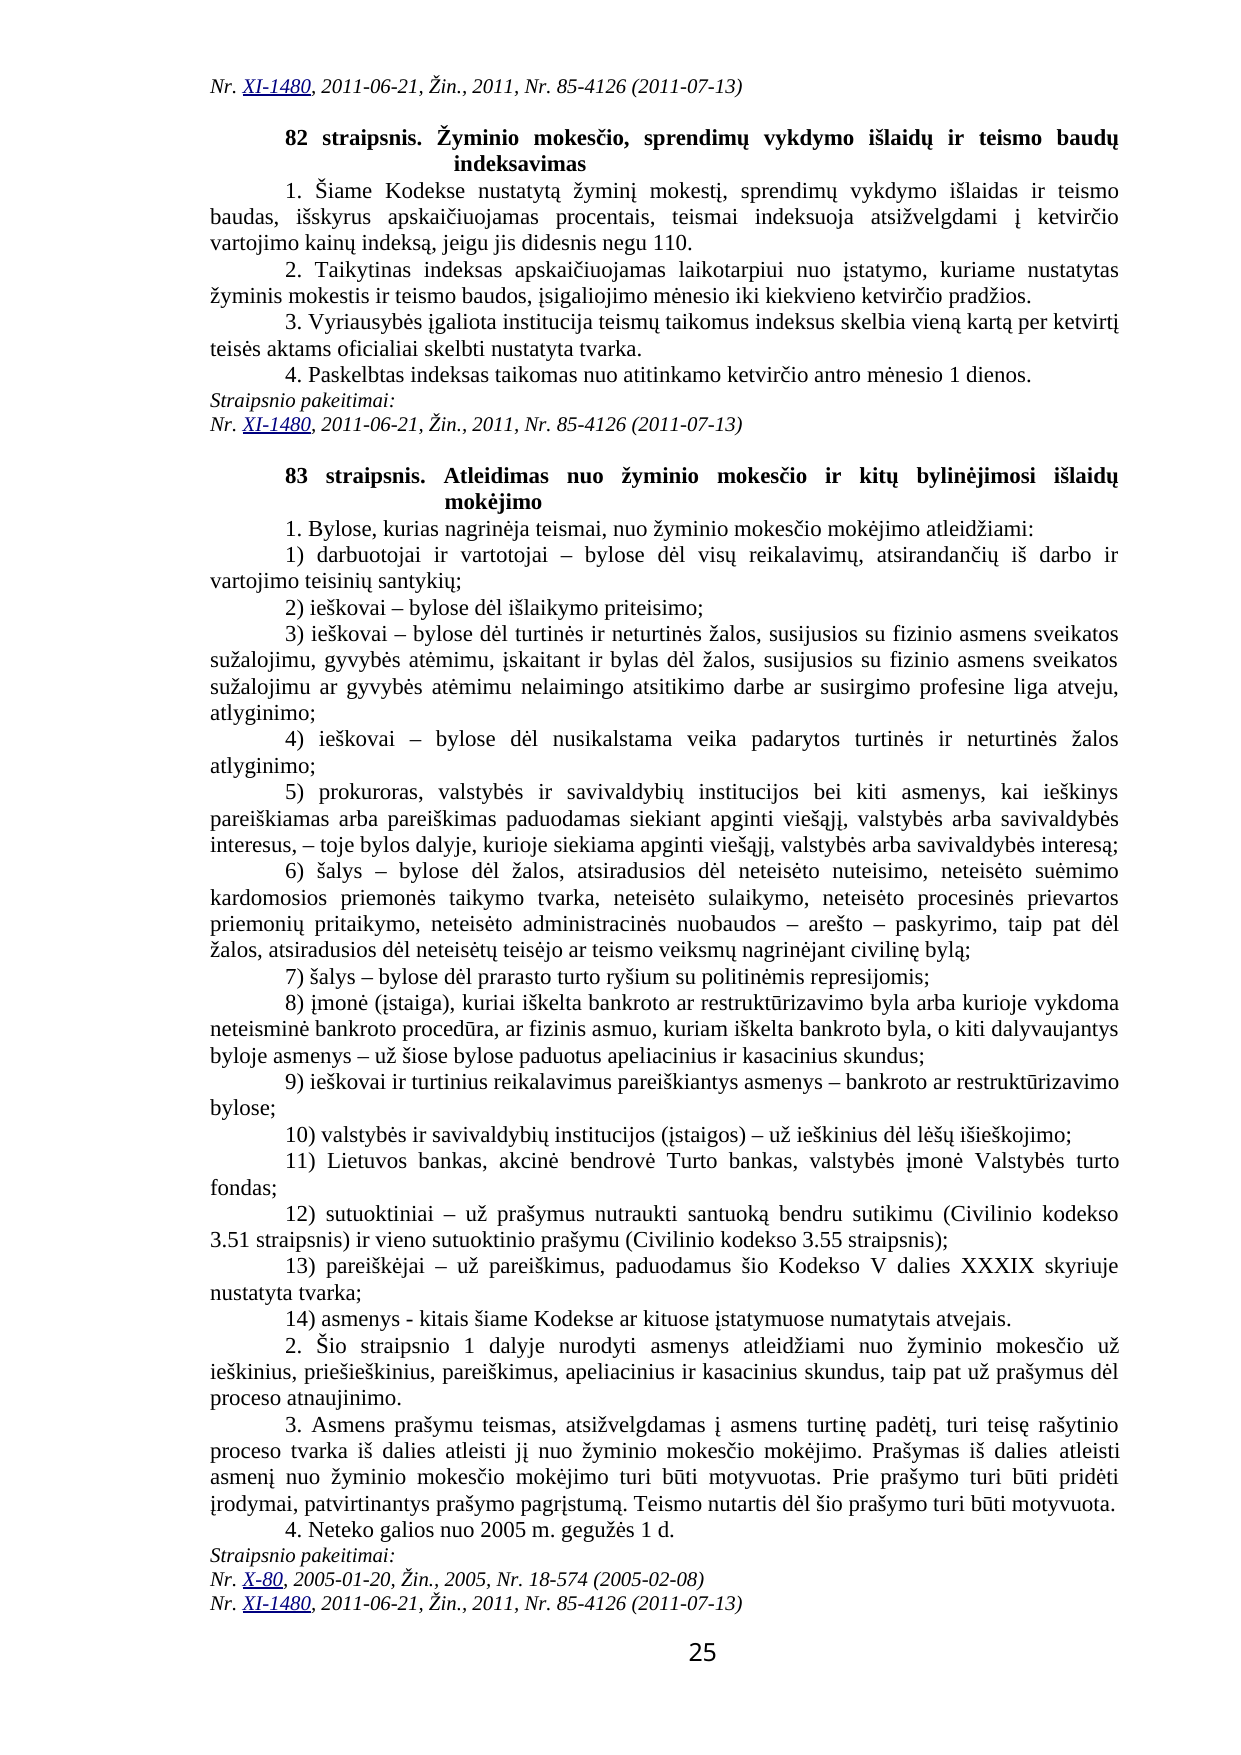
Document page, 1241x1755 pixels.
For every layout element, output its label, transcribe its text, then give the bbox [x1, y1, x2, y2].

text 3) ieškovai – bylose dėl turtinės ir neturtinės žalos, susijusios su fizinio asmens sveikatos sužalojimu, gyvybės atėmimu, įskaitant ir bylas dėl žalos, susijusios su fizinio asmens sveikatos sužalojimu ar gyvybės atėmimu nelaimingo atsitikimo darbe ar susirgimo profesine liga atveju, atlyginimo; [210, 620, 1120, 726]
text 12) sutuoktiniai – už prašymus nutraukti santuoką bendru sutikimu (Civilinio kodekso 3.51 straipsnis) ir vieno sutuoktinio prašymu (Civilinio kodekso 3.55 straipsnis); [210, 1200, 1120, 1253]
text Nr. XI-1480, 2011-06-21, Žin., 2011, Nr. 85-4126 (2011-07-13) [210, 73, 1120, 98]
text Straipsnio pakeitimai: [210, 1542, 1120, 1567]
text 9) ieškovai ir turtinius reikalavimus pareiškiantys asmenys – bankroto ar restruktūrizavimo bylose; [210, 1068, 1120, 1121]
text 7) šalys – bylose dėl prarasto turto ryšium su politinėmis represijomis; [210, 963, 1120, 989]
text 4. Paskelbtas indeksas taikomas nuo atitinkamo ketvirčio antro mėnesio 1 dienos. [210, 361, 1120, 387]
text 82 straipsnis. Žyminio mokesčio, sprendimų vykdymo išlaidų ir teismo baudų indeksavimas [285, 124, 1120, 177]
text Nr. XI-1480, 2011-06-21, Žin., 2011, Nr. 85-4126 (2011-07-13) [210, 412, 1120, 436]
text 1. Bylose, kurias nagrinėja teismai, nuo žyminio mokesčio mokėjimo atleidžiami: [210, 515, 1120, 541]
text 14) asmenys - kitais šiame Kodekse ar kituose įstatymuose numatytais atvejais. [210, 1305, 1120, 1332]
text 13) pareiškėjai – už pareiškimus, paduodamus šio Kodekso V dalies XXXIX skyriuje nustatyta tvarka; [210, 1253, 1120, 1305]
text 10) valstybės ir savivaldybių institucijos (įstaigos) – už ieškinius dėl lėšų išieškojimo; [210, 1121, 1120, 1147]
text 2. Taikytinas indeksas apskaičiuojamas laikotarpiui nuo įstatymo, kuriame nustatytas žyminis mokestis ir teismo baudos, įsigaliojimo mėnesio iki kiekvieno ketvirčio pradžios. [210, 256, 1120, 308]
text 1. Šiame Kodekse nustatytą žyminį mokestį, sprendimų vykdymo išlaidas ir teismo baudas, išskyrus apskaičiuojamas procentais, teismai indeksuoja atsižvelgdami į ketvirčio vartojimo kainų indeksą, jeigu jis didesnis negu 110. [210, 177, 1120, 256]
text 3. Vyriausybės įgaliota institucija teismų taikomus indeksus skelbia vieną kartą per ketvirtį teisės aktams oficialiai skelbti nustatyta tvarka. [210, 308, 1120, 361]
text 2) ieškovai – bylose dėl išlaikymo priteisimo; [210, 594, 1120, 620]
text Nr. X-80, 2005-01-20, Žin., 2005, Nr. 18-574 (2005-02-08) [210, 1567, 1120, 1591]
text 5) prokuroras, valstybės ir savivaldybių institucijos bei kiti asmenys, kai ieškinys pareiškiamas arba pareiškimas paduodamas siekiant apginti viešąjį, valstybės arba savivaldybės interesus, – toje bylos dalyje, kurioje siekiama apginti viešąjį, valstybės arba savivaldybės interesą; [210, 778, 1120, 857]
text 6) šalys – bylose dėl žalos, atsiradusios dėl neteisėto nuteisimo, neteisėto suėmimo kardomosios priemonės taikymo tvarka, neteisėto sulaikymo, neteisėto procesinės prievartos priemonių pritaikymo, neteisėto administracinės nuobaudos – arešto – paskyrimo, taip pat dėl žalos, atsiradusios dėl neteisėtų teisėjo ar teismo veiksmų nagrinėjant civilinę bylą; [210, 857, 1120, 963]
text 2. Šio straipsnio 1 dalyje nurodyti asmenys atleidžiami nuo žyminio mokesčio už ieškinius, priešieškinius, pareiškimus, apeliacinius ir kasacinius skundus, taip pat už prašymus dėl proceso atnaujinimo. [210, 1332, 1120, 1411]
text 83 straipsnis. Atleidimas nuo žyminio mokesčio ir kitų bylinėjimosi išlaidų mokėjimo [285, 462, 1120, 515]
text Nr. XI-1480, 2011-06-21, Žin., 2011, Nr. 85-4126 (2011-07-13) [210, 1591, 1120, 1615]
text 1) darbuotojai ir vartotojai – bylose dėl visų reikalavimų, atsirandančių iš darbo ir vartojimo teisinių santykių; [210, 541, 1120, 594]
text 4. Neteko galios nuo 2005 m. gegužės 1 d. [210, 1516, 1120, 1542]
text 3. Asmens prašymu teismas, atsižvelgdamas į asmens turtinę padėtį, turi teisę rašytinio proceso tvarka iš dalies atleisti jį nuo žyminio mokesčio mokėjimo. Prašymas iš dalies atleisti asmenį nuo žyminio mokesčio mokėjimo turi būti motyvuotas. Prie prašymo turi būti pridėti įrodymai, patvirtinantys prašymo pagrįstumą. Teismo nutartis dėl šio prašymo turi būti motyvuota. [210, 1411, 1120, 1516]
text Straipsnio pakeitimai: [210, 387, 1120, 412]
text 4) ieškovai – bylose dėl nusikalstama veika padarytos turtinės ir neturtinės žalos atlyginimo; [210, 726, 1120, 778]
text 11) Lietuvos bankas, akcinė bendrovė Turto bankas, valstybės įmonė Valstybės turto fondas; [210, 1147, 1120, 1200]
text 8) įmonė (įstaiga), kuriai iškelta bankroto ar restruktūrizavimo byla arba kurioje vykdoma neteisminė bankroto procedūra, ar fizinis asmuo, kuriam iškelta bankroto byla, o kiti dalyvaujantys byloje asmenys – už šiose bylose paduotus apeliacinius ir kasacinius skundus; [210, 989, 1120, 1068]
